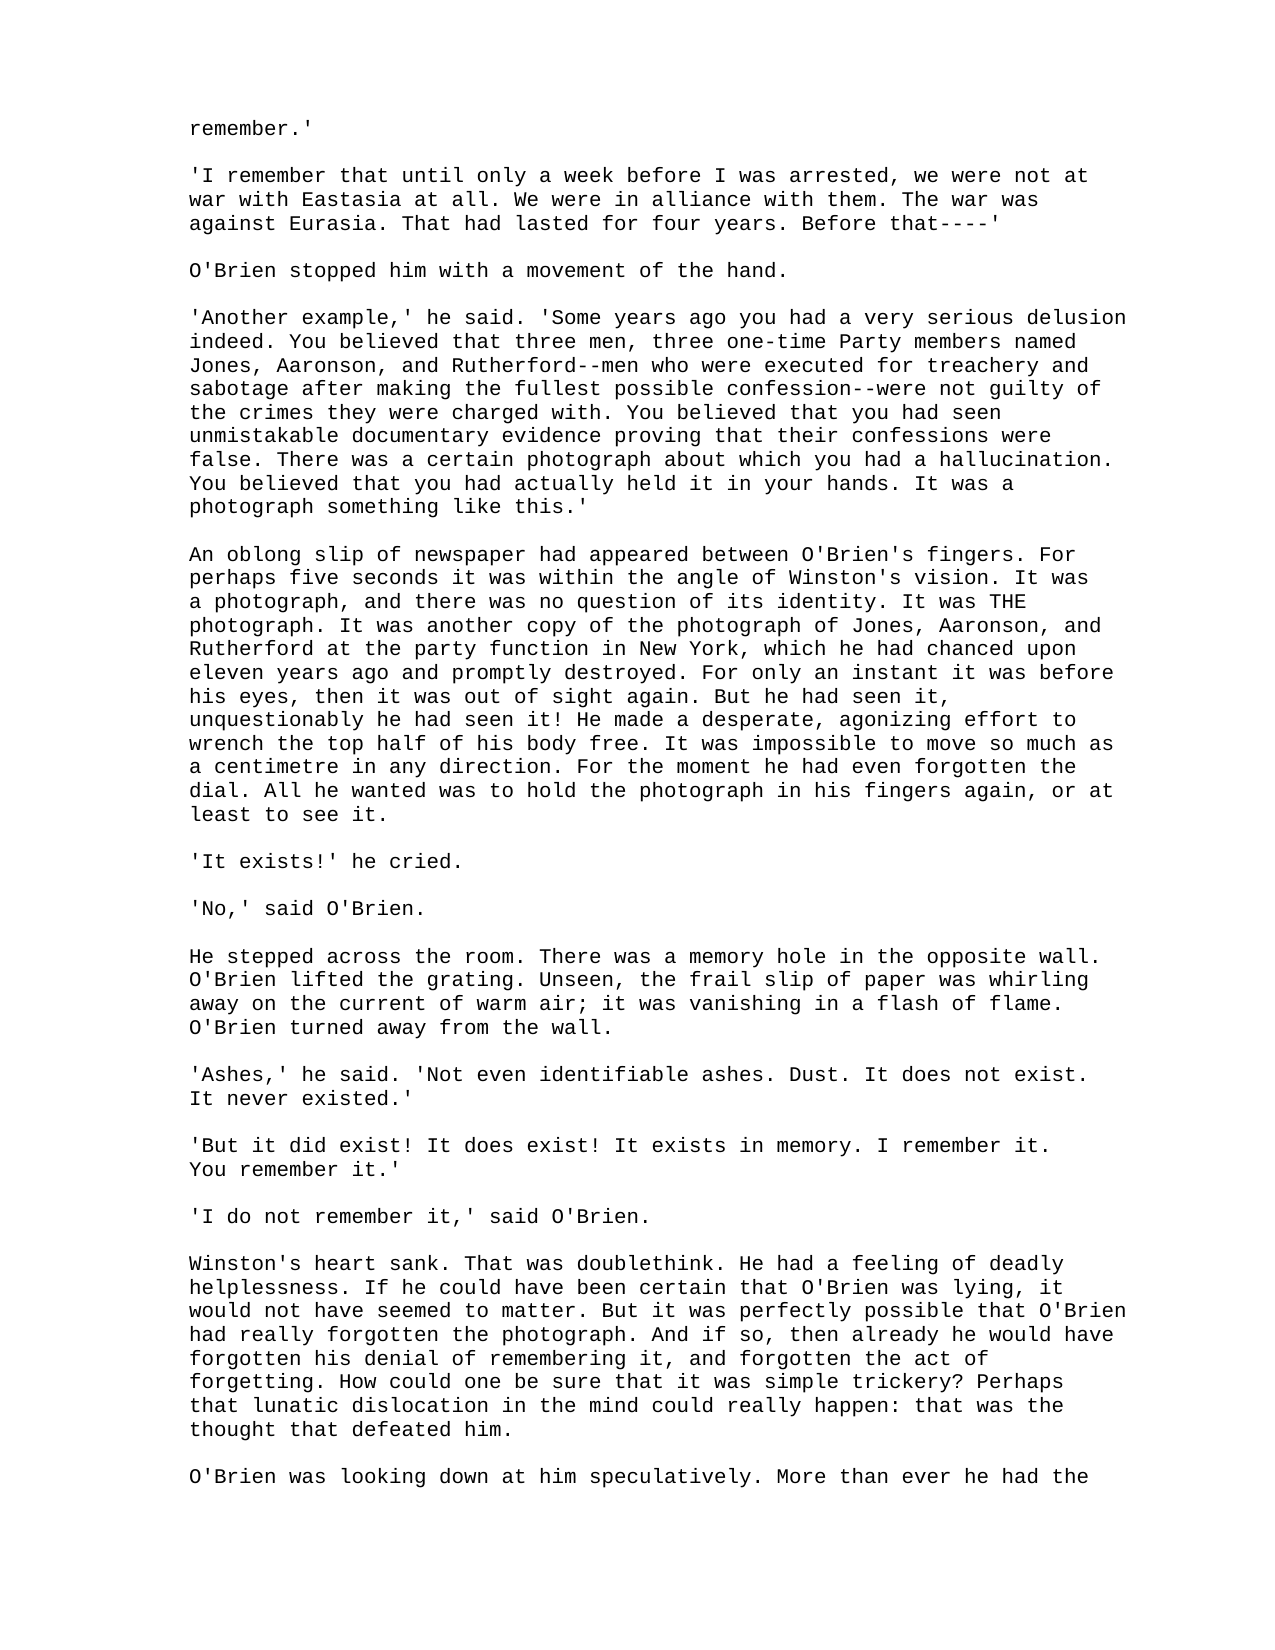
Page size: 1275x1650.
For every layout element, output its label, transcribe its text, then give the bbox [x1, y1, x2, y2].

text the crimes they were charged with. You believed that you had seen [189, 402, 1185, 426]
text would not have seemed to matter. But it was perfectly possible that O'Brien [189, 1300, 1185, 1324]
text You remember it.' 'I do not remember it,' said O'Brien. Winston's heart sank. That was doublethink. He had a feeling of deadly [189, 1158, 1185, 1277]
text dial. All he wanted was to hold the photograph in his fingers again, or at [189, 780, 1185, 804]
text remember.' 'I remember that until only a week before I was arrested, we were not at [189, 118, 1185, 189]
text forgotten his denial of remembering it, and forgotten the act of [189, 1348, 1185, 1371]
text O'Brien lifted the grating. Unseen, the frail slip of paper was whirling [189, 969, 1185, 993]
text eleven years ago and promptly destroyed. For only an instant it was before [189, 662, 1185, 686]
text indeed. You believed that three men, three one-time Party members named [189, 331, 1185, 354]
text perhaps five seconds it was within the angle of Winston's vision. It was [189, 567, 1185, 591]
text a photograph, and there was no question of its identity. It was THE [189, 591, 1185, 615]
text Jones, Aaronson, and Rutherford--men who were executed for treachery and [189, 354, 1185, 378]
text unmistakable documentary evidence proving that their confessions were [189, 426, 1185, 449]
text war with Eastasia at all. We were in alliance with them. The war was [189, 189, 1185, 213]
text unquestionably he had seen it! He made a desperate, agonizing effort to [189, 709, 1185, 733]
text least to see it. 'It exists!' he cried. 'No,' said O'Brien. He stepped across the room. There was a memory hole in the opposite wall. [189, 804, 1185, 969]
text had really forgotten the photograph. And if so, then already he would have [189, 1324, 1185, 1348]
text away on the current of warm air; it was vanishing in a flash of flame. [189, 993, 1185, 1017]
text forgetting. How could one be sure that it was simple trickery? Perhaps [189, 1371, 1185, 1395]
text O'Brien turned away from the wall. 'Ashes,' he said. 'Not even identifiable ashes. Dust. It does not exist. [189, 1017, 1185, 1088]
text photograph. It was another copy of the photograph of Jones, Aaronson, and [189, 615, 1185, 638]
text helplessness. If he could have been certain that O'Brien was lying, it [189, 1277, 1185, 1300]
text sabotage after making the fullest possible confession--were not guilty of [189, 378, 1185, 402]
text Rutherford at the party function in New York, which he had chanced upon [189, 638, 1185, 662]
text that lunatic dislocation in the mind could really happen: that was the [189, 1395, 1185, 1419]
text thought that defeated him. O'Brien was looking down at him speculatively. More than ever he had the [189, 1419, 1185, 1489]
text a centimetre in any direction. For the moment he had even forgotten the [189, 757, 1185, 780]
text You believed that you had actually held it in your hands. It was a [189, 473, 1185, 496]
text wrench the top half of his body free. It was impossible to move so much as [189, 733, 1185, 757]
text It never existed.' 'But it did exist! It does exist! It exists in memory. I remember it. [189, 1088, 1185, 1158]
text his eyes, then it was out of sight again. But he had seen it, [189, 686, 1185, 709]
text against Eurasia. That had lasted for four years. Before that----' O'Brien stopped him with a movement of the hand. 'Another example,' he said. 'Some years ago you had a very serious delusion [189, 213, 1185, 331]
text photograph something like this.' An oblong slip of newspaper had appeared between O'Brien's fingers. For [189, 496, 1185, 567]
text false. There was a certain photograph about which you had a hallucination. [189, 449, 1185, 473]
